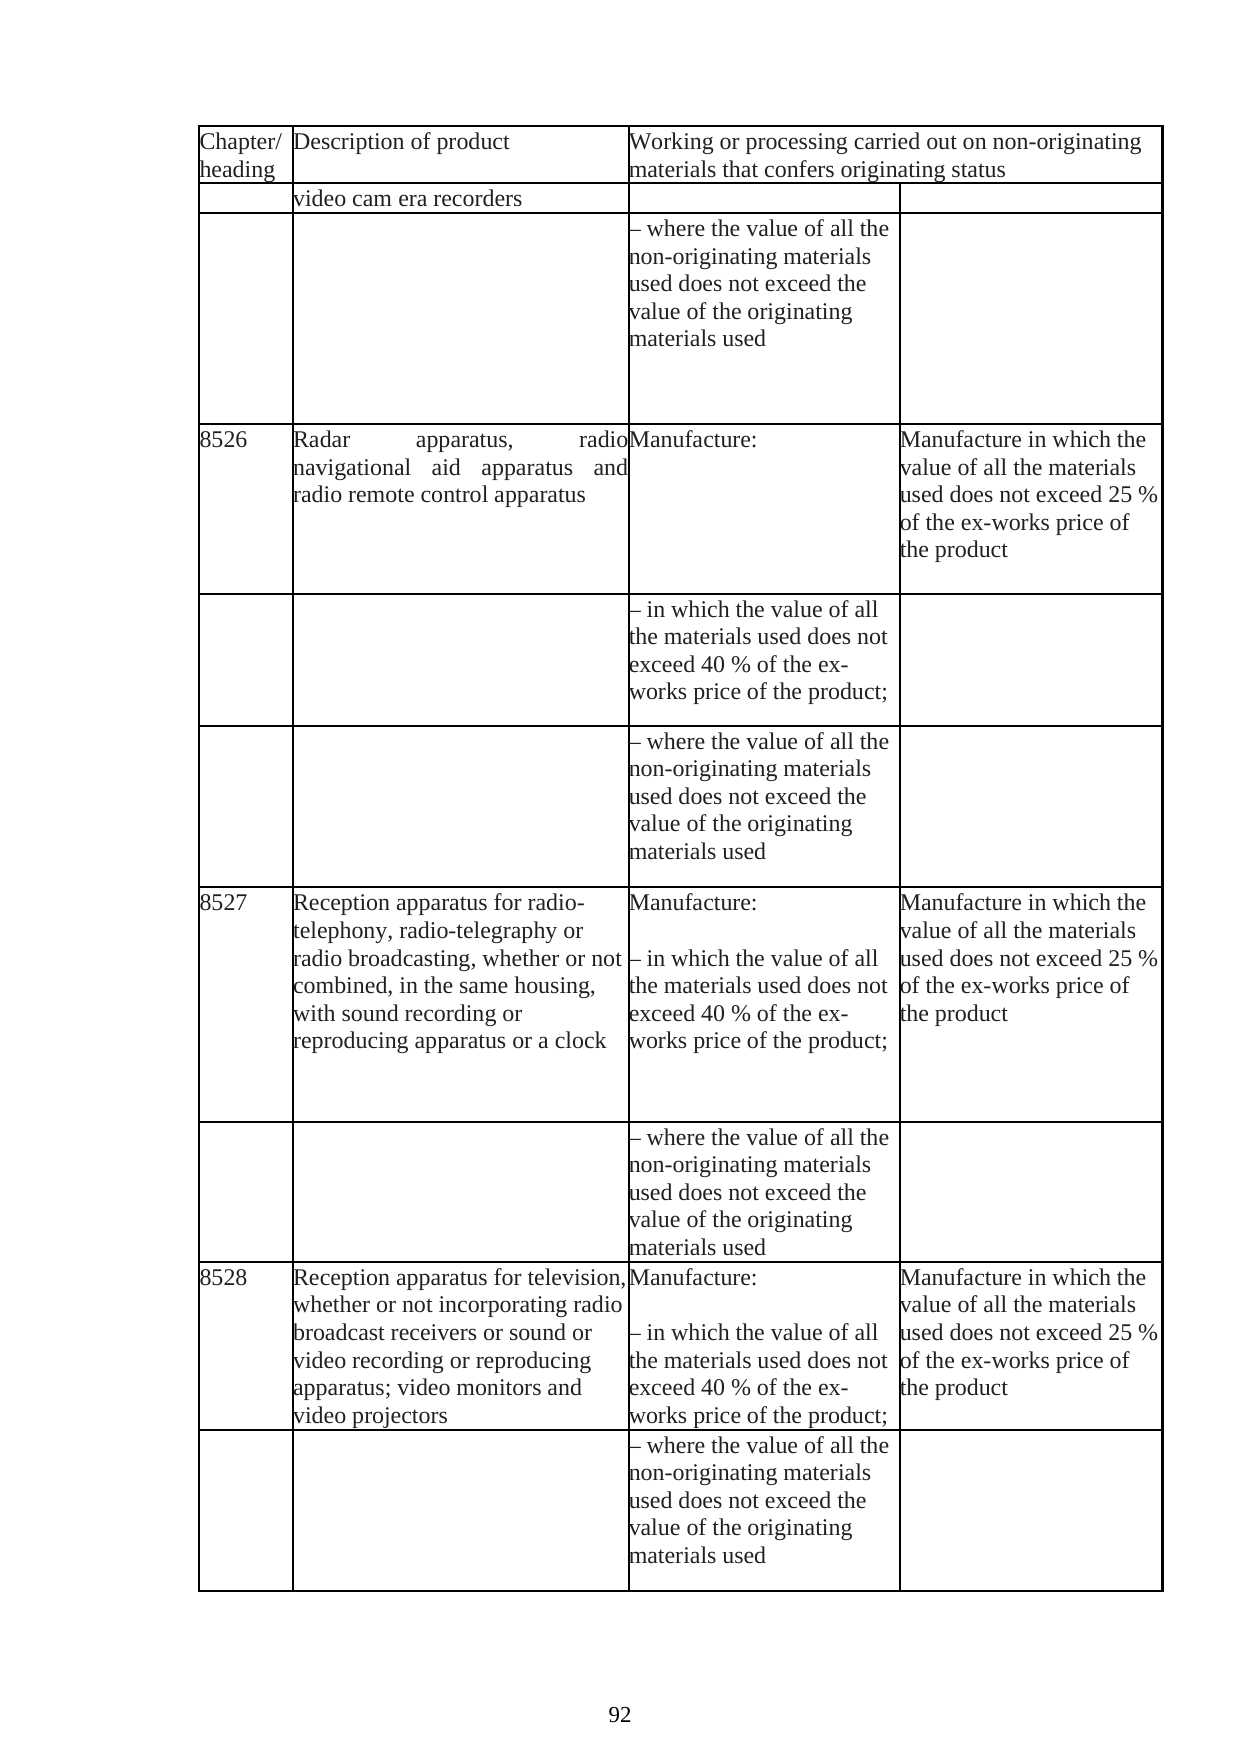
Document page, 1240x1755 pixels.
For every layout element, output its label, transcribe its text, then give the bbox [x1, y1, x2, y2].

table_cell Reception apparatus for radio- telephony, radio-telegraphy or radio broadcasting, whether or not combined, in the same housing, with sound recording or reproducing apparatus or a clock [294, 888, 628, 1121]
table_cell [901, 595, 1161, 724]
table_cell [200, 184, 292, 212]
table_cell [200, 595, 292, 724]
table_cell [901, 184, 1161, 212]
table_cell – where the value of all the non-originating materials used does not exceed the value of the originating materials used [630, 1431, 899, 1590]
table_cell Reception apparatus for television, whether or not incorporating radio broadcast receivers or sound or video recording or reproducing apparatus; video monitors and video projectors [294, 1263, 628, 1428]
table_cell [294, 214, 628, 423]
table_cell [200, 727, 292, 886]
table_cell video cam­ era recorders [294, 184, 628, 212]
table_cell – in which the value of all the materials used does not exceed 40 % of the ex-works price of the product; [630, 595, 899, 724]
table_cell [200, 214, 292, 423]
table_cell [901, 727, 1161, 886]
table_header Description of product [294, 127, 628, 182]
table_cell [901, 1123, 1161, 1261]
table_cell Manufacture: – in which the value of all the materials used does not exceed 40 % of the ex-works price of the product; [630, 888, 899, 1121]
table_cell – where the value of all the non-originating materials used does not exceed the value of the originating materials used [630, 214, 899, 423]
table_cell – where the value of all the non-originating materials used does not exceed the value of the originating materials used [630, 727, 899, 886]
table_header Chapter/ heading [200, 127, 292, 182]
table_header Working or processing carried out on non-originating materials that confers originating status [630, 127, 1161, 182]
table_cell [294, 727, 628, 886]
table_cell [294, 1431, 628, 1590]
table_cell Manufacture in which the value of all the materials used does not exceed 25 % of the ex-works price of the product [901, 1263, 1161, 1428]
table_cell – where the value of all the non-originating materials used does not exceed the value of the originating materials used [630, 1123, 899, 1261]
table_cell Manufacture: – in which the value of all the materials used does not exceed 40 % of the ex-works price of the product; [630, 1263, 899, 1428]
table_cell [901, 214, 1161, 423]
table_cell Manufacture in which the value of all the materials used does not exceed 25 % of the ex-works price of the product [901, 425, 1161, 592]
table_cell [200, 1431, 292, 1590]
table_cell 8526 [200, 425, 292, 592]
table_cell [294, 595, 628, 724]
table_cell Manufacture: [630, 425, 899, 592]
table_cell [901, 1431, 1161, 1590]
table_cell 8527 [200, 888, 292, 1121]
table_cell Radar apparatus, radio navigational aid apparatus and radio remote control apparatus [294, 425, 628, 592]
table_cell Manufacture in which the value of all the materials used does not exceed 25 % of the ex-works price of the product [901, 888, 1161, 1121]
table_cell [200, 1123, 292, 1261]
table_cell [630, 184, 899, 212]
table_cell [294, 1123, 628, 1261]
table_cell 8528 [200, 1263, 292, 1428]
